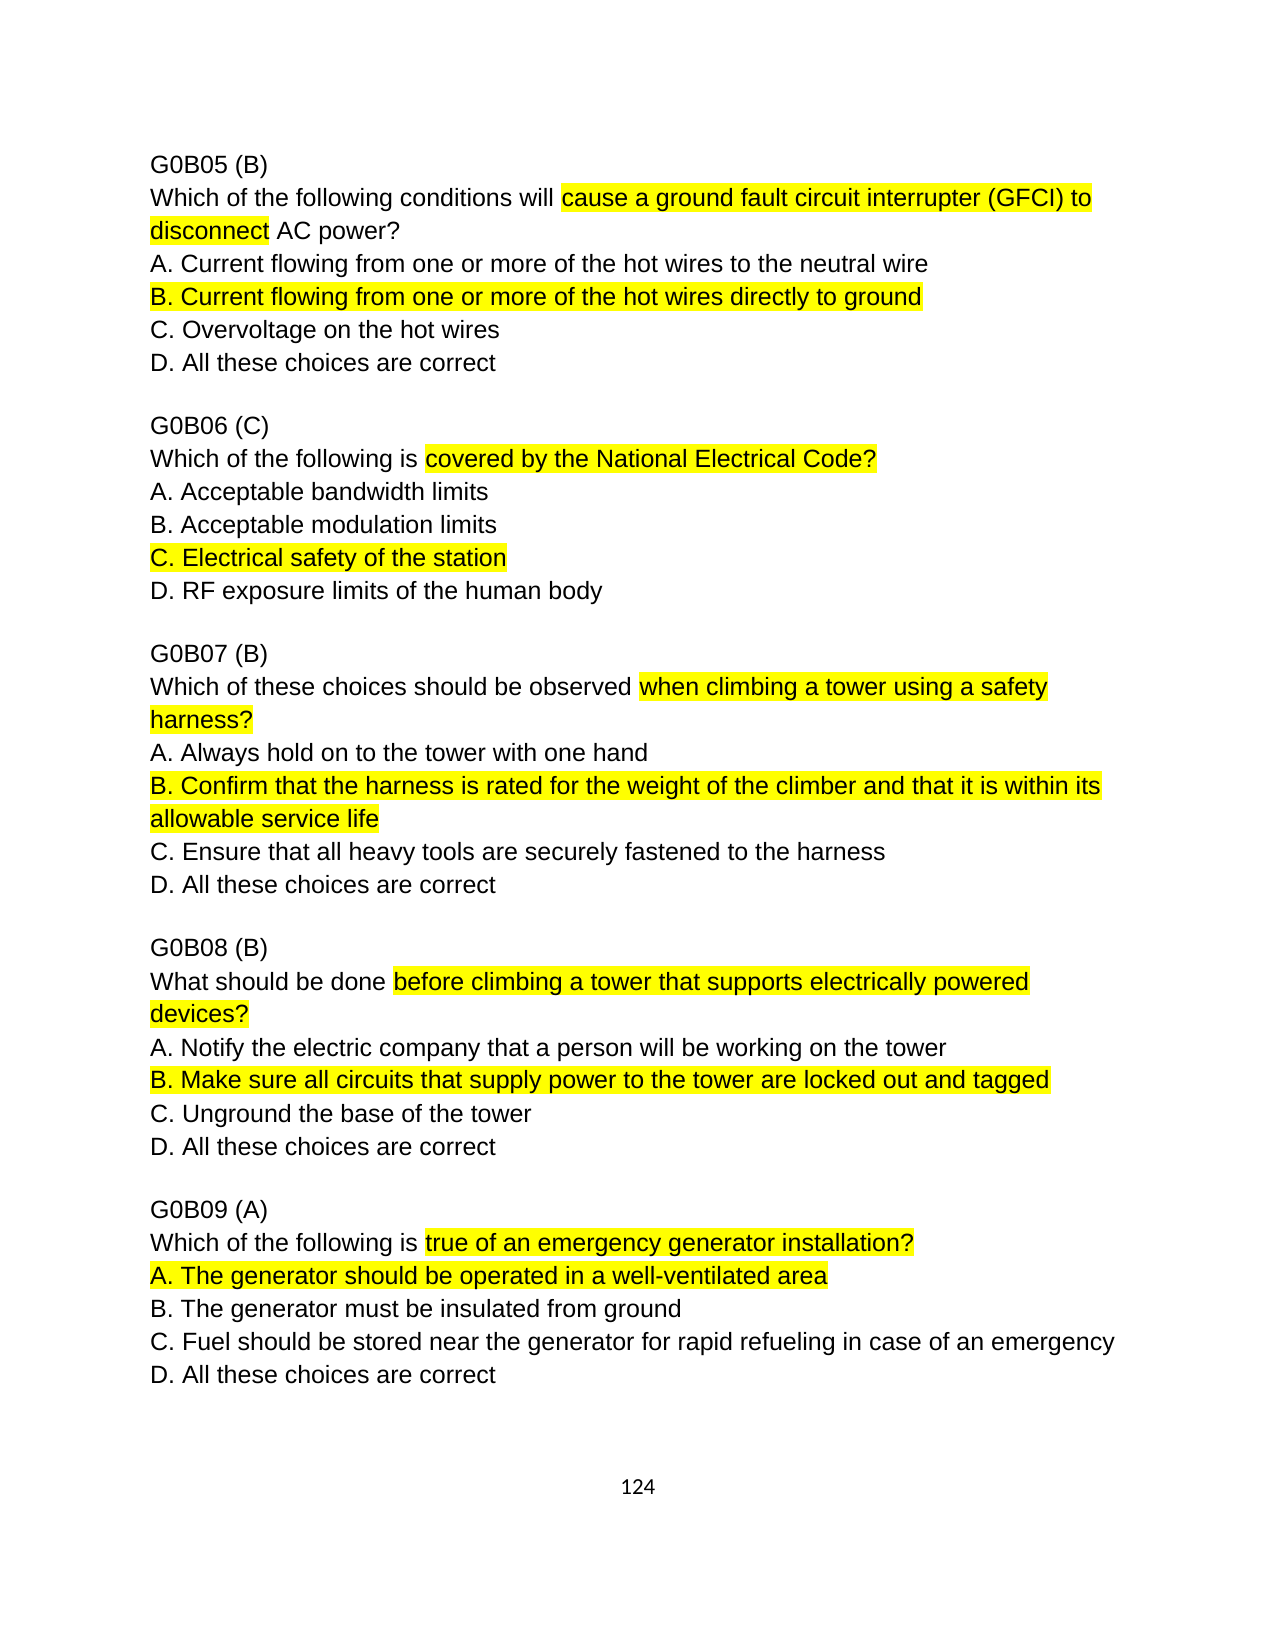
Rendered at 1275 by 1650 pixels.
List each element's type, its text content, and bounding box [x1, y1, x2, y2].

text G0B09 (A) Which of the following is true of an emergency generator installation? A. The generator should be operated in a well-ventilated area B. The generator must be insulated from ground C. Fuel should be stored near the generator for rapid refueling in case of an emergency D. All these choices are correct [150, 1194, 1125, 1388]
text G0B05 (B) Which of the following conditions will cause a ground fault circuit interrupter (GFCI) to disconnect AC power? A. Current flowing from one or more of the hot wires to the neutral wire B. Current flowing from one or more of the hot wires directly to ground C. Overvoltage on the hot wires D. All these choices are correct [150, 150, 1125, 377]
text G0B08 (B) What should be done before climbing a tower that supports electrically powered devices? A. Notify the electric company that a person will be working on the tower B. Make sure all circuits that supply power to the tower are locked out and tagged C. Unground the base of the tower D. All these choices are correct [150, 933, 1125, 1160]
text G0B06 (C) Which of the following is covered by the National Electrical Code? A. Acceptable bandwidth limits B. Acceptable modulation limits C. Electrical safety of the station D. RF exposure limits of the human body [150, 411, 1125, 605]
text G0B07 (B) Which of these choices should be observed when climbing a tower using a safety harness? A. Always hold on to the tower with one hand B. Confirm that the harness is rated for the weight of the climber and that it is within its allowable service life C. Ensure that all heavy tools are securely fastened to the harness D. All these choices are correct [150, 639, 1125, 899]
